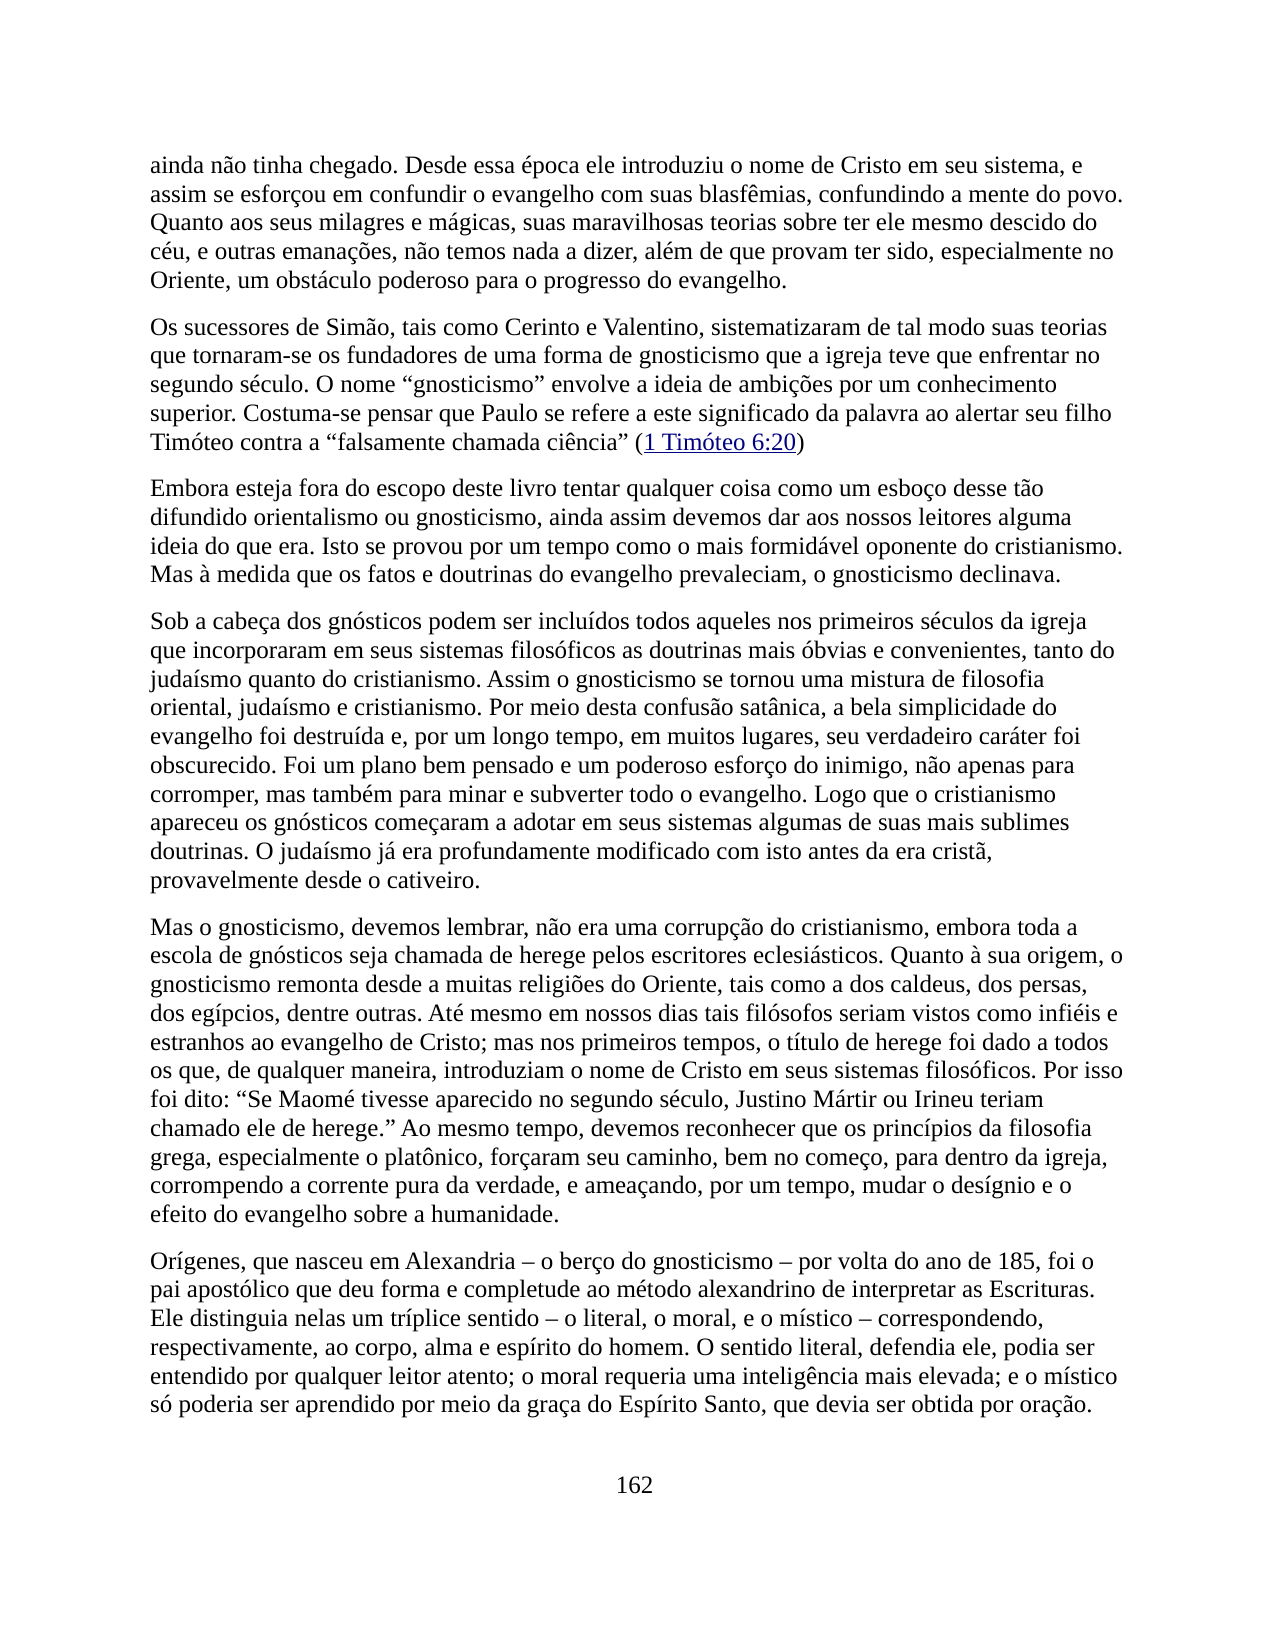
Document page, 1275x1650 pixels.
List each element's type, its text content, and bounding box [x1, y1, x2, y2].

text Os sucessores de Simão, tais como Cerinto e Valentino, sistematizaram de tal modo suas teorias que tornaram-se os fundadores de uma forma de gnosticismo que a igreja teve que enfrentar no segundo século. O nome “gnosticismo” envolve a ideia de ambições por um conhecimento superior. Costuma-se pensar que Paulo se refere a este significado da palavra ao alertar seu filho Timóteo contra a “falsamente chamada ciência” (1 Timóteo 6:20) [150, 312, 1125, 455]
text Embora esteja fora do escopo deste livro tentar qualquer coisa como um esboço desse tão difundido orientalismo ou gnosticismo, ainda assim devemos dar aos nossos leitores alguma ideia do que era. Isto se provou por um tempo como o mais formidável oponente do cristianismo. Mas à medida que os fatos e doutrinas do evangelho prevaleciam, o gnosticismo declinava. [150, 473, 1125, 588]
text Sob a cabeça dos gnósticos podem ser incluídos todos aqueles nos primeiros séculos da igreja que incorporaram em seus sistemas filosóficos as doutrinas mais óbvias e convenientes, tanto do judaísmo quanto do cristianismo. Assim o gnosticismo se tornou uma mistura de filosofia oriental, judaísmo e cristianismo. Por meio desta confusão satânica, a bela simplicidade do evangelho foi destruída e, por um longo tempo, em muitos lugares, seu verdadeiro caráter foi obscurecido. Foi um plano bem pensado e um poderoso esforço do inimigo, não apenas para corromper, mas também para minar e subverter todo o evangelho. Logo que o cristianismo apareceu os gnósticos começaram a adotar em seus sistemas algumas de suas mais sublimes doutrinas. O judaísmo já era profundamente modificado com isto antes da era cristã, provavelmente desde o cativeiro. [150, 606, 1125, 894]
text ainda não tinha chegado. Desde essa época ele introduziu o nome de Cristo em seu sistema, e assim se esforçou em confundir o evangelho com suas blasfêmias, confundindo a mente do povo. Quanto aos seus milagres e mágicas, suas maravilhosas teorias sobre ter ele mesmo descido do céu, e outras emanações, não temos nada a dizer, além de que provam ter sido, especialmente no Oriente, um obstáculo poderoso para o progresso do evangelho. [150, 150, 1125, 294]
text Mas o gnosticismo, devemos lembrar, não era uma corrupção do cristianismo, embora toda a escola de gnósticos seja chamada de herege pelos escritores eclesiásticos. Quanto à sua origem, o gnosticismo remonta desde a muitas religiões do Oriente, tais como a dos caldeus, dos persas, dos egípcios, dentre outras. Até mesmo em nossos dias tais filósofos seriam vistos como infiéis e estranhos ao evangelho de Cristo; mas nos primeiros tempos, o título de herege foi dado a todos os que, de qualquer maneira, introduziam o nome de Cristo em seus sistemas filosóficos. Por isso foi dito: “Se Maomé tivesse aparecido no segundo século, Justino Mártir ou Irineu teriam chamado ele de herege.” Ao mesmo tempo, devemos reconhecer que os princípios da filosofia grega, especialmente o platônico, forçaram seu caminho, bem no começo, para dentro da igreja, corrompendo a corrente pura da verdade, e ameaçando, por um tempo, mudar o desígnio e o efeito do evangelho sobre a humanidade. [150, 912, 1125, 1228]
text Orígenes, que nasceu em Alexandria – o berço do gnosticismo – por volta do ano de 185, foi o pai apostólico que deu forma e completude ao método alexandrino de interpretar as Escrituras. Ele distinguia nelas um tríplice sentido – o literal, o moral, e o místico – correspondendo, respectivamente, ao corpo, alma e espírito do homem. O sentido literal, defendia ele, podia ser entendido por qualquer leitor atento; o moral requeria uma inteligência mais elevada; e o místico só poderia ser aprendido por meio da graça do Espírito Santo, que devia ser obtida por oração. [150, 1246, 1125, 1418]
